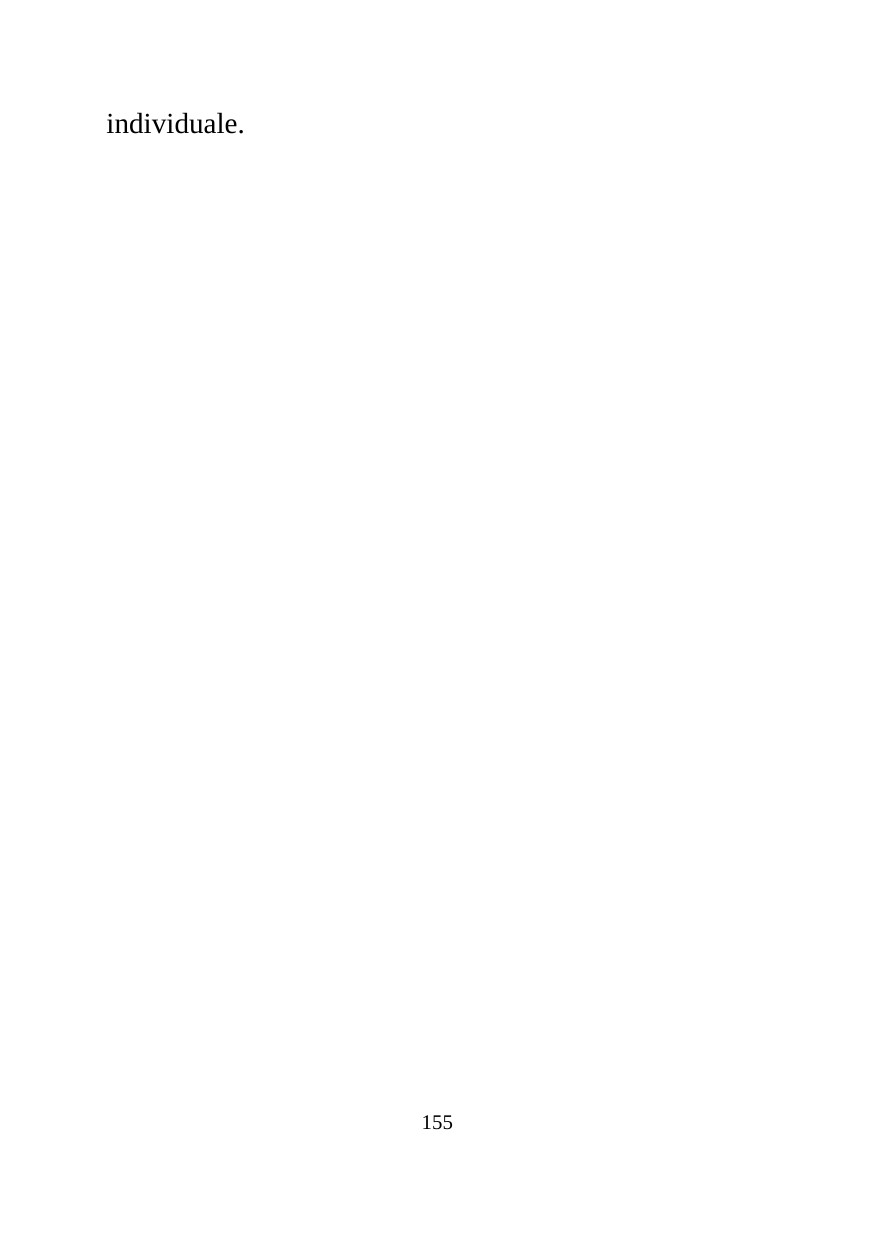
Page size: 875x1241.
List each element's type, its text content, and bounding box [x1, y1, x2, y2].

text individuale. [106, 106, 768, 140]
